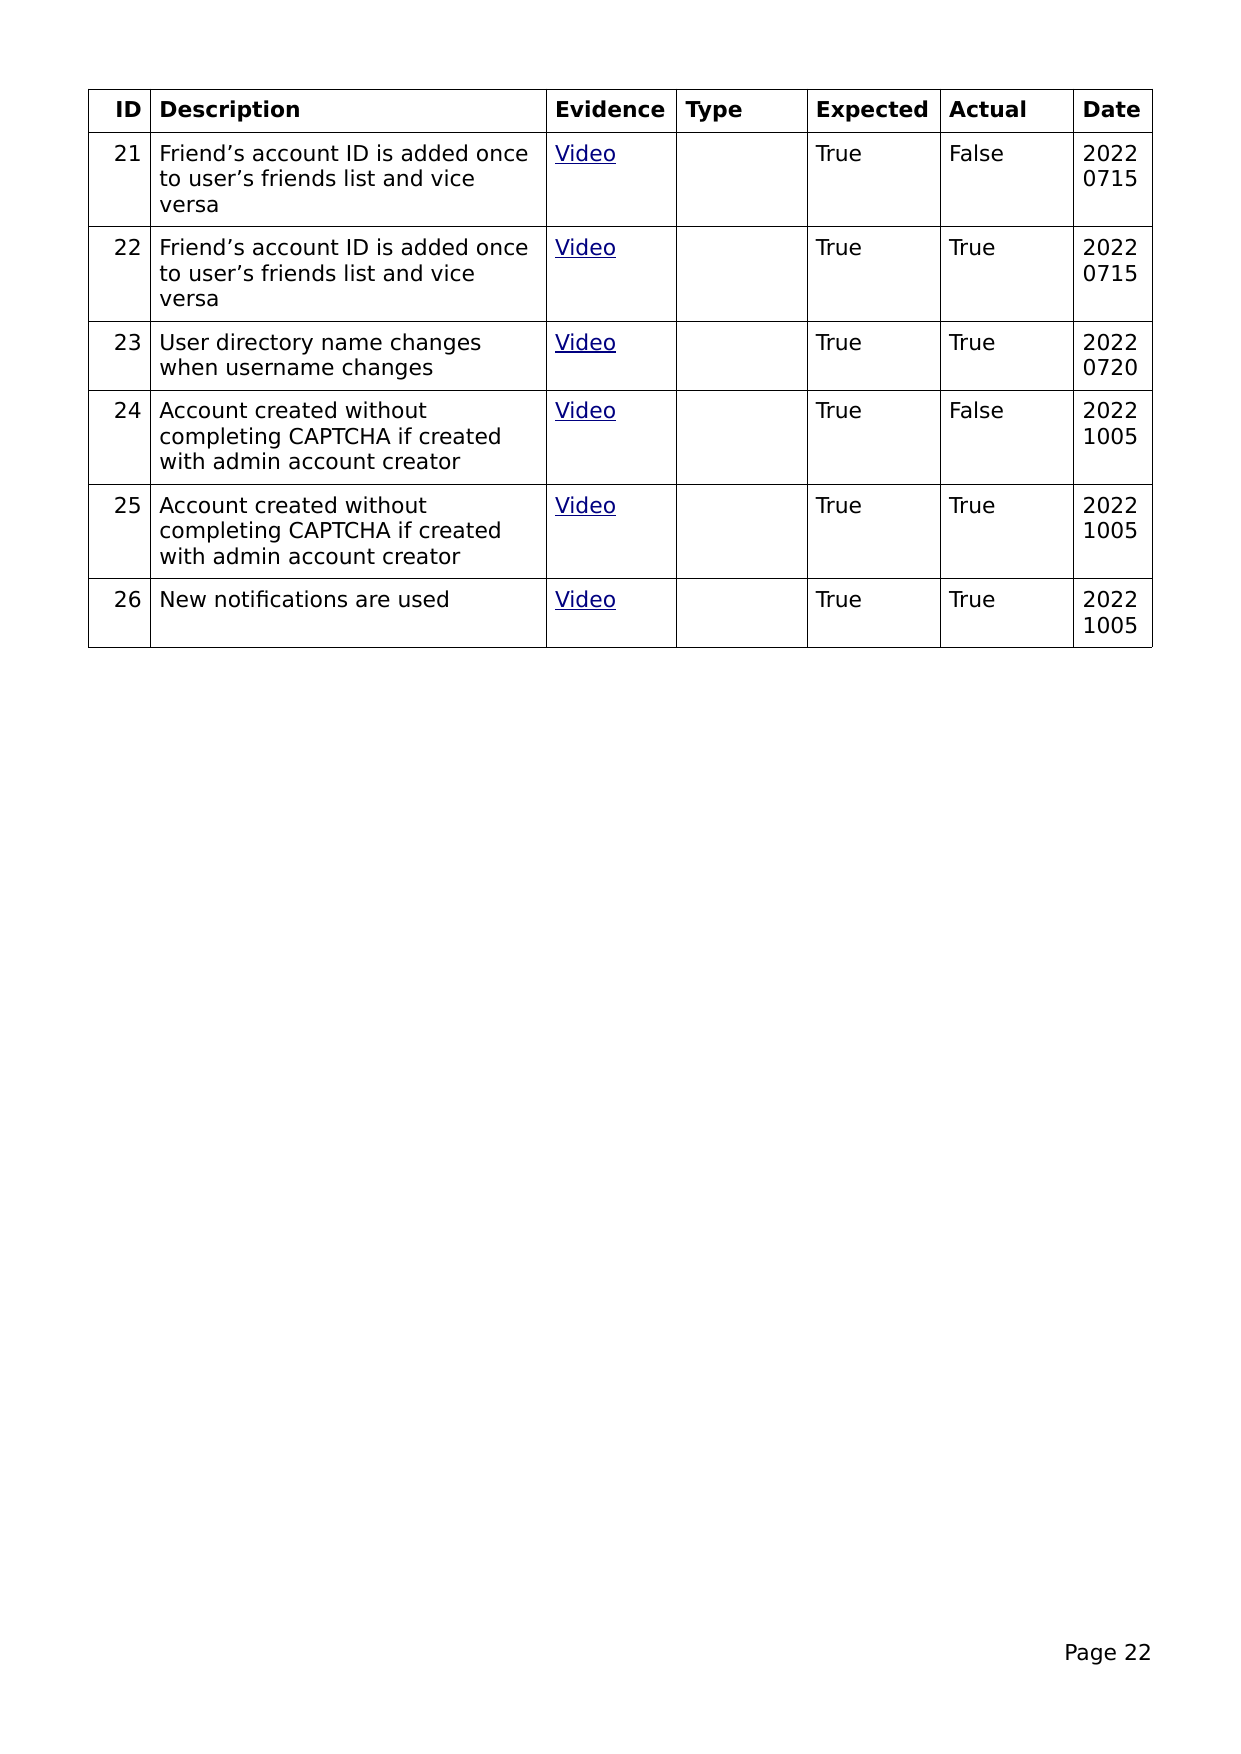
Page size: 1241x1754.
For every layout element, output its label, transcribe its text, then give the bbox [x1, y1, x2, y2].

table_cell [677, 391, 807, 484]
table_cell 20221005 [1074, 485, 1152, 578]
table_cell False [941, 133, 1073, 226]
table_cell True [808, 227, 940, 321]
table_cell [677, 485, 807, 578]
table_cell True [808, 391, 940, 484]
table_header Actual [941, 90, 1073, 132]
table_cell 25 [89, 485, 150, 578]
table_cell False [941, 391, 1073, 484]
table_cell 24 [89, 391, 150, 484]
table_header Description [151, 90, 546, 132]
table_header Evidence [547, 90, 676, 132]
table_cell [677, 322, 807, 389]
table_cell True [808, 322, 940, 389]
table_header ID [89, 90, 150, 132]
table_cell New notifications are used [151, 579, 546, 647]
table_cell 20221005 [1074, 579, 1152, 647]
table_cell Video [547, 133, 676, 226]
table_header Expected [808, 90, 940, 132]
table_cell Video [547, 227, 676, 321]
table_cell 20220715 [1074, 133, 1152, 226]
table_cell [677, 227, 807, 321]
table_cell True [941, 227, 1073, 321]
table_cell Video [547, 485, 676, 578]
table_cell 20221005 [1074, 391, 1152, 484]
table_cell 21 [89, 133, 150, 226]
table_cell True [941, 579, 1073, 647]
table_cell True [808, 579, 940, 647]
table_cell True [941, 485, 1073, 578]
table_cell 23 [89, 322, 150, 389]
table_cell True [941, 322, 1073, 389]
table_cell Video [547, 391, 676, 484]
table_cell Account created without completing CAPTCHA if created with admin account creator [151, 391, 546, 484]
table_cell User directory name changes when username changes [151, 322, 546, 389]
table_cell Video [547, 322, 676, 389]
table_cell 22 [89, 227, 150, 321]
table_cell 26 [89, 579, 150, 647]
table_cell [677, 133, 807, 226]
table_cell Friend’s account ID is added once to user’s friends list and vice versa [151, 227, 546, 321]
table_cell True [808, 133, 940, 226]
table_cell Account created without completing CAPTCHA if created with admin account creator [151, 485, 546, 578]
table_cell 20220715 [1074, 227, 1152, 321]
table_cell Friend’s account ID is added once to user’s friends list and vice versa [151, 133, 546, 226]
table_cell Video [547, 579, 676, 647]
table_cell True [808, 485, 940, 578]
table_header Type [677, 90, 807, 132]
table_header Date [1074, 90, 1152, 132]
table_cell 20220720 [1074, 322, 1152, 389]
table_cell [677, 579, 807, 647]
